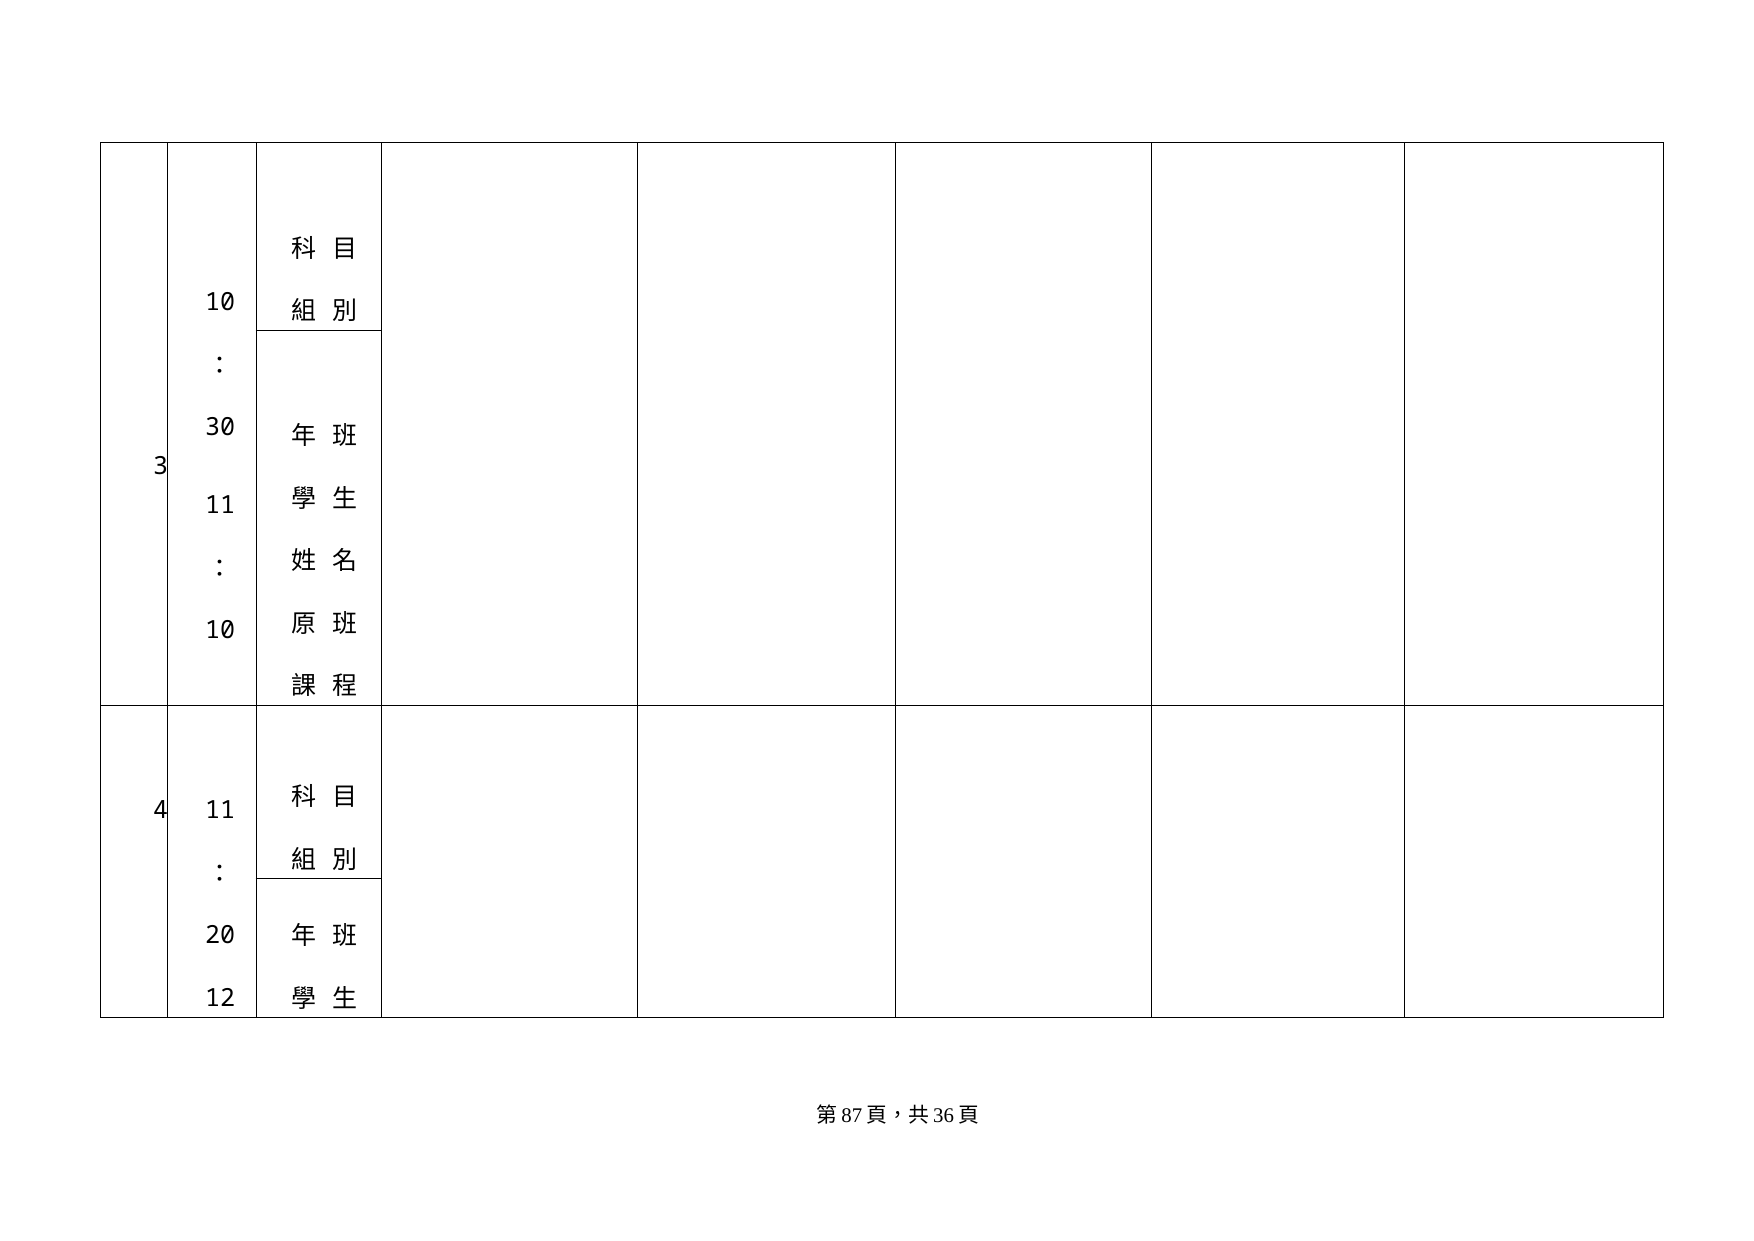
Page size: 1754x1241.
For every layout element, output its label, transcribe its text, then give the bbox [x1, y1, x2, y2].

table_cell [896, 706, 1151, 1017]
table_cell 3 [101, 143, 167, 705]
table_cell [638, 143, 895, 705]
table_cell 科目組別 [257, 706, 381, 878]
table_cell [896, 143, 1151, 705]
table_cell [1152, 143, 1404, 705]
table_cell [1152, 706, 1404, 1017]
table_cell [382, 706, 637, 1017]
table_cell 年班 學生 [257, 879, 381, 1017]
table_cell 4 [101, 706, 167, 1017]
table_cell 10：30 11：10 [168, 143, 256, 705]
table_cell [638, 706, 895, 1017]
table_cell 年班 學生姓名 原班課程 [257, 331, 381, 705]
table_cell [1405, 143, 1663, 705]
table_cell [382, 143, 637, 705]
table_cell 11：20 12：00 [168, 706, 256, 1017]
table_cell [1405, 706, 1663, 1017]
table_cell 科目組別 [257, 143, 381, 330]
